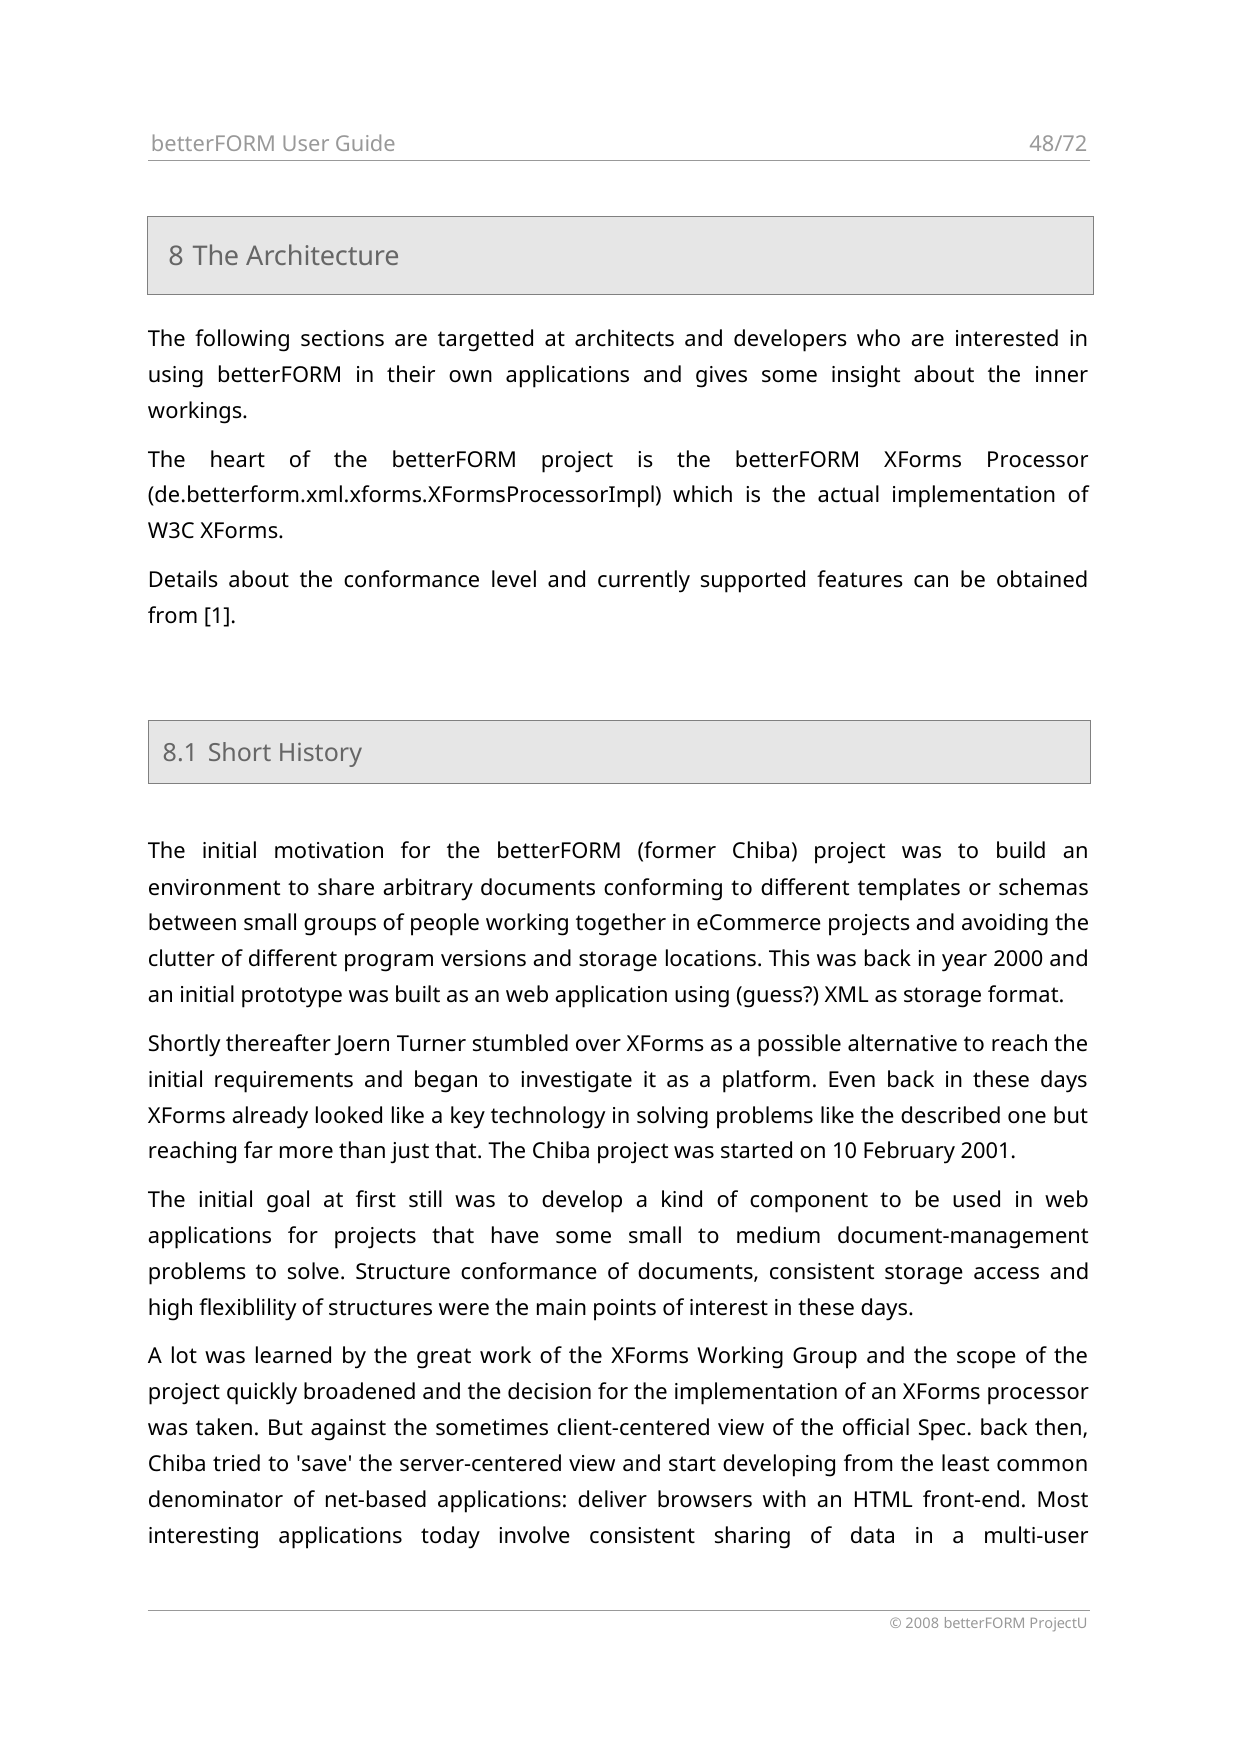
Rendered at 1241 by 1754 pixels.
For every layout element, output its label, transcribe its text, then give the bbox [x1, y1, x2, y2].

text Details about the conformance level and currently supported features can be obtained from [1]. [148, 564, 1090, 630]
text A lot was learned by the great work of the XForms Working Group and the scope of the project quickly broadened and the decision for the implementation of an XForms processor was taken. But against the sometimes client-centered view of the official Spec. back then, Chiba tried to 'save' the server-centered view and start developing from the least common denominator of net-based applications: deliver browsers with an HTML front-end. Most interesting applications today involve consistent sharing of data in a multi-user [148, 1340, 1090, 1550]
subtitle Short History [149, 721, 1090, 783]
text The initial motivation for the betterFORM (former Chiba) project was to build an environment to share arbitrary documents conforming to different templates or schemas between small groups of people working together in eCommerce projects and avoiding the clutter of different program versions and storage locations. This was back in year 2000 and an initial prototype was built as an web application using (guess?) XML as storage format. [148, 835, 1090, 1009]
text The heart of the betterFORM project is the betterFORM XForms Processor (de.betterform.xml.xforms.XFormsProcessorImpl) which is the actual implementation of W3C XForms. [148, 443, 1090, 545]
text The following sections are targetted at architects and developers who are interested in using betterFORM in their own applications and gives some insight about the inner workings. [148, 323, 1090, 425]
text Shortly thereafter Joern Turner stumbled over XForms as a possible alternative to reach the initial requirements and began to investigate it as a platform. Even back in these days XForms already looked like a key technology in solving problems like the described one but reaching far more than just that. The Chiba project was started on 10 February 2001. [148, 1028, 1090, 1165]
text The initial goal at first still was to develop a kind of component to be used in web applications for projects that have some small to medium document-management problems to solve. Structure conformance of documents, consistent storage access and high flexiblility of structures were the main points of interest in these days. [148, 1184, 1090, 1322]
subtitle The Architecture [148, 217, 1093, 294]
